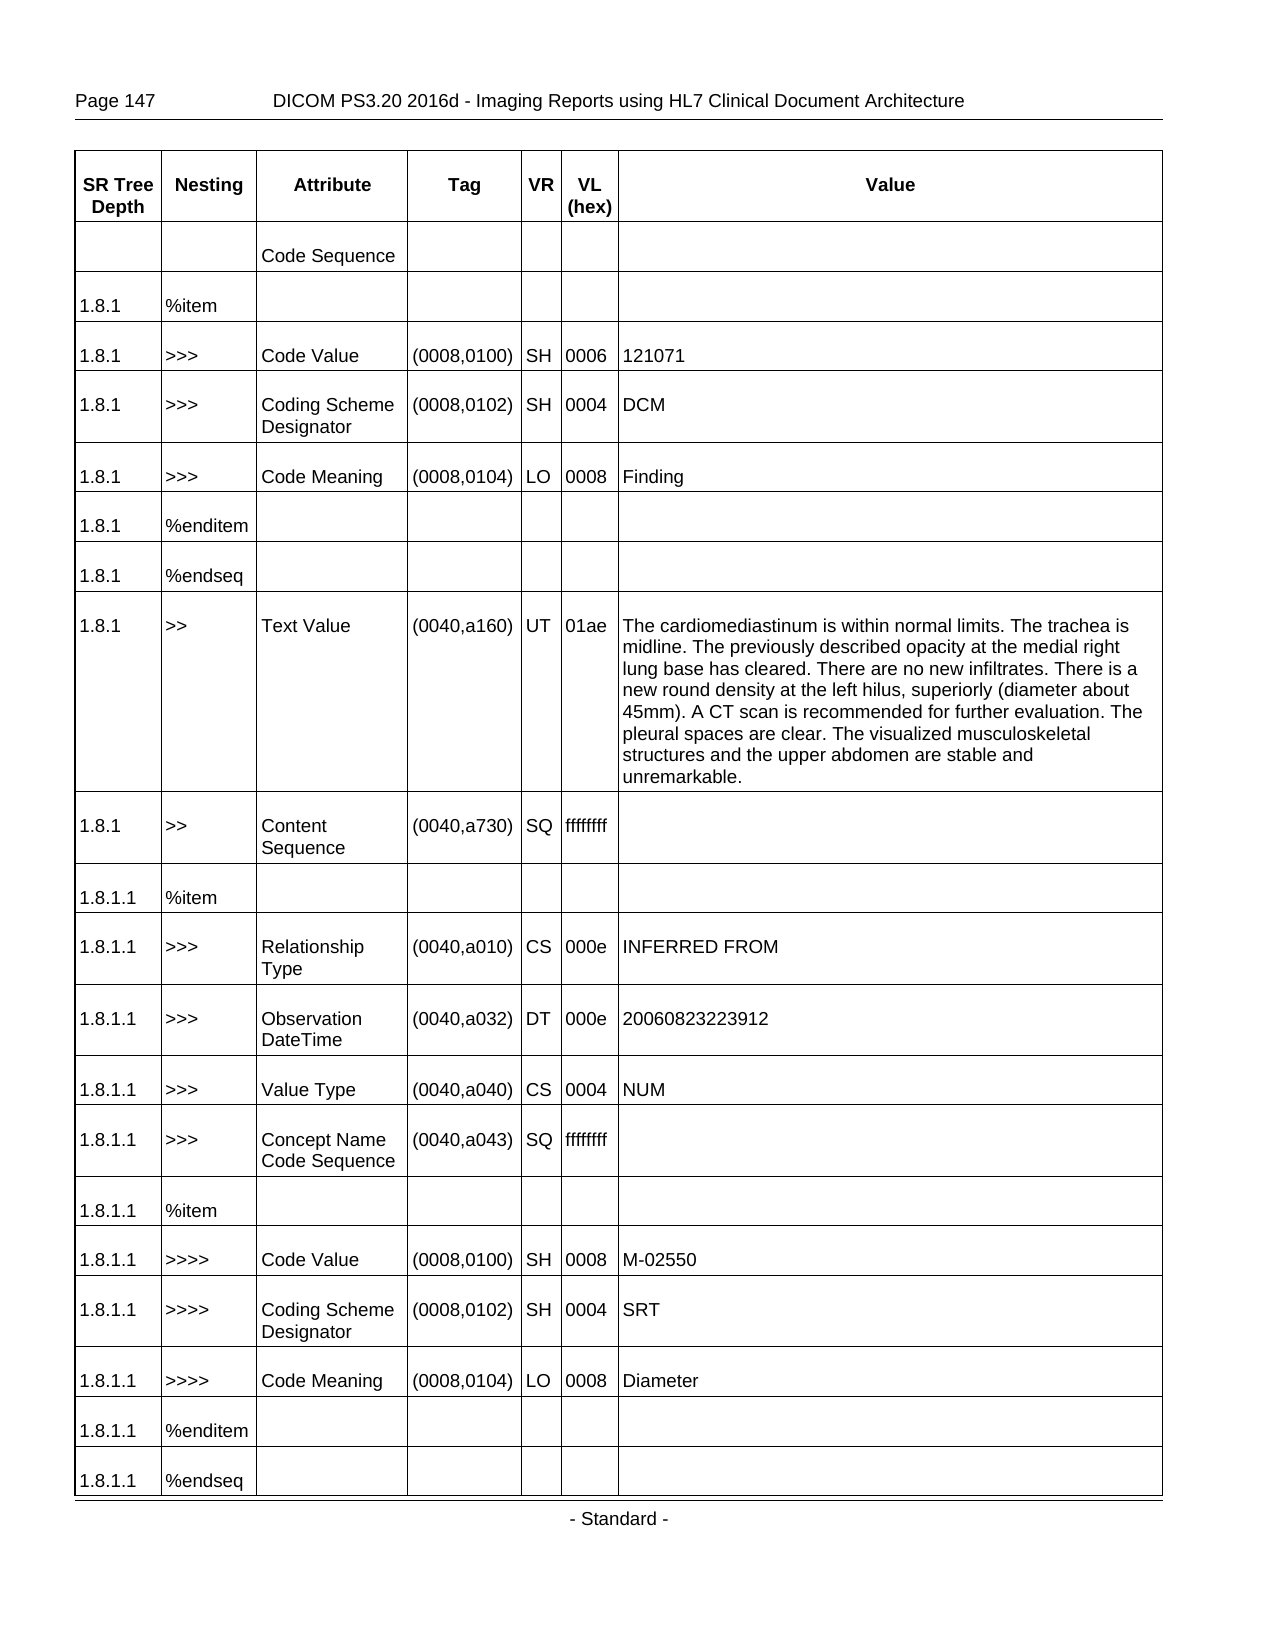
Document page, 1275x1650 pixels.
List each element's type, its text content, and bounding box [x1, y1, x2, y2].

table_cell SRT [619, 1276, 1162, 1346]
table_cell [408, 492, 521, 541]
table_cell [257, 272, 407, 321]
table_cell [408, 1177, 521, 1225]
table_cell [408, 272, 521, 321]
table_cell (0040,a160) [408, 592, 521, 791]
table_cell [562, 864, 618, 912]
table_cell Concept Name Code Sequence [257, 1105, 407, 1176]
table_cell LO [522, 1347, 561, 1396]
table_cell >>> [162, 443, 256, 491]
table_cell >>>> [162, 1347, 256, 1396]
table_cell SH [522, 1276, 561, 1346]
table_cell CS [522, 1056, 561, 1104]
table_cell 1.8.1 [76, 322, 161, 370]
table_cell 1.8.1.1 [76, 1276, 161, 1346]
table_cell [257, 542, 407, 591]
table_cell [619, 1397, 1162, 1446]
table_cell LO [522, 443, 561, 491]
table_cell %endseq [162, 1447, 256, 1495]
table_cell [257, 1177, 407, 1225]
table_cell ffffffff [562, 1105, 618, 1176]
table_cell Content Sequence [257, 792, 407, 862]
table_cell The cardiomediastinum is within normal limits. The trachea is midline. The previously described opacity at the medial right lung base has cleared. There are no new infiltrates. There is a new round density at the left hilus, superiorly (diameter about 45mm). A CT scan is recommended for further evaluation. The pleural spaces are clear. The visualized musculoskeletal structures and the upper abdomen are stable and unremarkable. [619, 592, 1162, 791]
table_cell 1.8.1.1 [76, 1177, 161, 1225]
table_cell Diameter [619, 1347, 1162, 1396]
table_cell DT [522, 985, 561, 1055]
table_cell [619, 222, 1162, 271]
table_cell >>>> [162, 1276, 256, 1346]
table_cell 1.8.1.1 [76, 985, 161, 1055]
table_cell %item [162, 1177, 256, 1225]
table_cell 1.8.1 [76, 792, 161, 862]
table_header Value [619, 151, 1162, 221]
table_cell 0004 [562, 1056, 618, 1104]
table_cell 000e [562, 913, 618, 983]
table_cell Relationship Type [257, 913, 407, 983]
table_cell SH [522, 371, 561, 442]
table_cell >>> [162, 913, 256, 983]
table_cell [257, 492, 407, 541]
table_cell 0006 [562, 322, 618, 370]
table_cell [619, 1177, 1162, 1225]
table_cell (0040,a730) [408, 792, 521, 862]
table_cell [408, 1397, 521, 1446]
table_cell (0040,a043) [408, 1105, 521, 1176]
table_cell 1.8.1 [76, 592, 161, 791]
table_header VR [522, 151, 561, 221]
table_header Tag [408, 151, 521, 221]
table_header VL (hex) [562, 151, 618, 221]
table_cell 0004 [562, 1276, 618, 1346]
table_cell >> [162, 792, 256, 862]
table_cell (0008,0100) [408, 322, 521, 370]
table_cell 000e [562, 985, 618, 1055]
table_cell INFERRED FROM [619, 913, 1162, 983]
table_cell (0040,a032) [408, 985, 521, 1055]
table_header Attribute [257, 151, 407, 221]
table_cell Coding Scheme Designator [257, 371, 407, 442]
table_cell [408, 864, 521, 912]
table_cell %item [162, 272, 256, 321]
table_cell [162, 222, 256, 271]
table_cell [562, 492, 618, 541]
table_cell Observation DateTime [257, 985, 407, 1055]
table_cell Code Sequence [257, 222, 407, 271]
table_cell [522, 1177, 561, 1225]
table_cell [562, 1397, 618, 1446]
table_cell >>> [162, 985, 256, 1055]
table_cell [619, 542, 1162, 591]
table_cell (0008,0102) [408, 1276, 521, 1346]
table_cell [619, 272, 1162, 321]
table_cell 1.8.1 [76, 492, 161, 541]
table_cell CS [522, 913, 561, 983]
table_cell [562, 1177, 618, 1225]
table_cell 0004 [562, 371, 618, 442]
table_cell [619, 864, 1162, 912]
table_cell 1.8.1.1 [76, 1105, 161, 1176]
table_cell 0008 [562, 443, 618, 491]
table_cell 1.8.1 [76, 272, 161, 321]
table_cell 1.8.1.1 [76, 1226, 161, 1275]
table_cell 20060823223912 [619, 985, 1162, 1055]
table_cell 0008 [562, 1226, 618, 1275]
table_cell (0008,0104) [408, 1347, 521, 1396]
table_cell %endseq [162, 542, 256, 591]
table_cell Coding Scheme Designator [257, 1276, 407, 1346]
table_cell SH [522, 322, 561, 370]
table_header Nesting [162, 151, 256, 221]
table_cell [619, 1447, 1162, 1495]
table_cell [408, 222, 521, 271]
table_cell [619, 492, 1162, 541]
table_cell [522, 1397, 561, 1446]
table_cell M-02550 [619, 1226, 1162, 1275]
table_cell SQ [522, 792, 561, 862]
table_header SR Tree Depth [76, 151, 161, 221]
table_cell 1.8.1.1 [76, 864, 161, 912]
table_cell Text Value [257, 592, 407, 791]
table_cell >>> [162, 322, 256, 370]
table_cell [522, 864, 561, 912]
table_cell 1.8.1.1 [76, 1397, 161, 1446]
table_cell 1.8.1.1 [76, 1056, 161, 1104]
table_cell [257, 864, 407, 912]
table_cell [257, 1397, 407, 1446]
table_cell [522, 492, 561, 541]
table_cell ffffffff [562, 792, 618, 862]
table_cell 1.8.1.1 [76, 913, 161, 983]
table_cell [562, 1447, 618, 1495]
table_cell [522, 272, 561, 321]
table_cell Code Meaning [257, 1347, 407, 1396]
table_cell [619, 1105, 1162, 1176]
table_cell (0008,0104) [408, 443, 521, 491]
table_cell NUM [619, 1056, 1162, 1104]
table_cell 1.8.1.1 [76, 1347, 161, 1396]
table_cell %enditem [162, 1397, 256, 1446]
table_cell Value Type [257, 1056, 407, 1104]
table_cell [76, 222, 161, 271]
table_cell DCM [619, 371, 1162, 442]
table_cell [619, 792, 1162, 862]
table_cell [522, 1447, 561, 1495]
table_cell >> [162, 592, 256, 791]
table_cell [562, 542, 618, 591]
table_cell 1.8.1 [76, 542, 161, 591]
table_cell [562, 272, 618, 321]
table_cell 1.8.1 [76, 443, 161, 491]
table_cell SH [522, 1226, 561, 1275]
table_cell >>> [162, 1056, 256, 1104]
table_cell %item [162, 864, 256, 912]
table_cell [522, 222, 561, 271]
table_cell SQ [522, 1105, 561, 1176]
table_cell Code Meaning [257, 443, 407, 491]
table_cell Finding [619, 443, 1162, 491]
table_cell 1.8.1 [76, 371, 161, 442]
table_cell (0008,0100) [408, 1226, 521, 1275]
table_cell [257, 1447, 407, 1495]
table_cell (0040,a010) [408, 913, 521, 983]
table_cell (0040,a040) [408, 1056, 521, 1104]
table_cell >>> [162, 371, 256, 442]
table_cell Code Value [257, 1226, 407, 1275]
table_cell [522, 542, 561, 591]
table_cell [408, 542, 521, 591]
table_cell >>>> [162, 1226, 256, 1275]
table_cell [408, 1447, 521, 1495]
table_cell 1.8.1.1 [76, 1447, 161, 1495]
table_cell 0008 [562, 1347, 618, 1396]
table_cell (0008,0102) [408, 371, 521, 442]
table_cell 121071 [619, 322, 1162, 370]
table_cell 01ae [562, 592, 618, 791]
table_cell >>> [162, 1105, 256, 1176]
table_cell Code Value [257, 322, 407, 370]
table_cell [562, 222, 618, 271]
table_cell UT [522, 592, 561, 791]
table_cell %enditem [162, 492, 256, 541]
